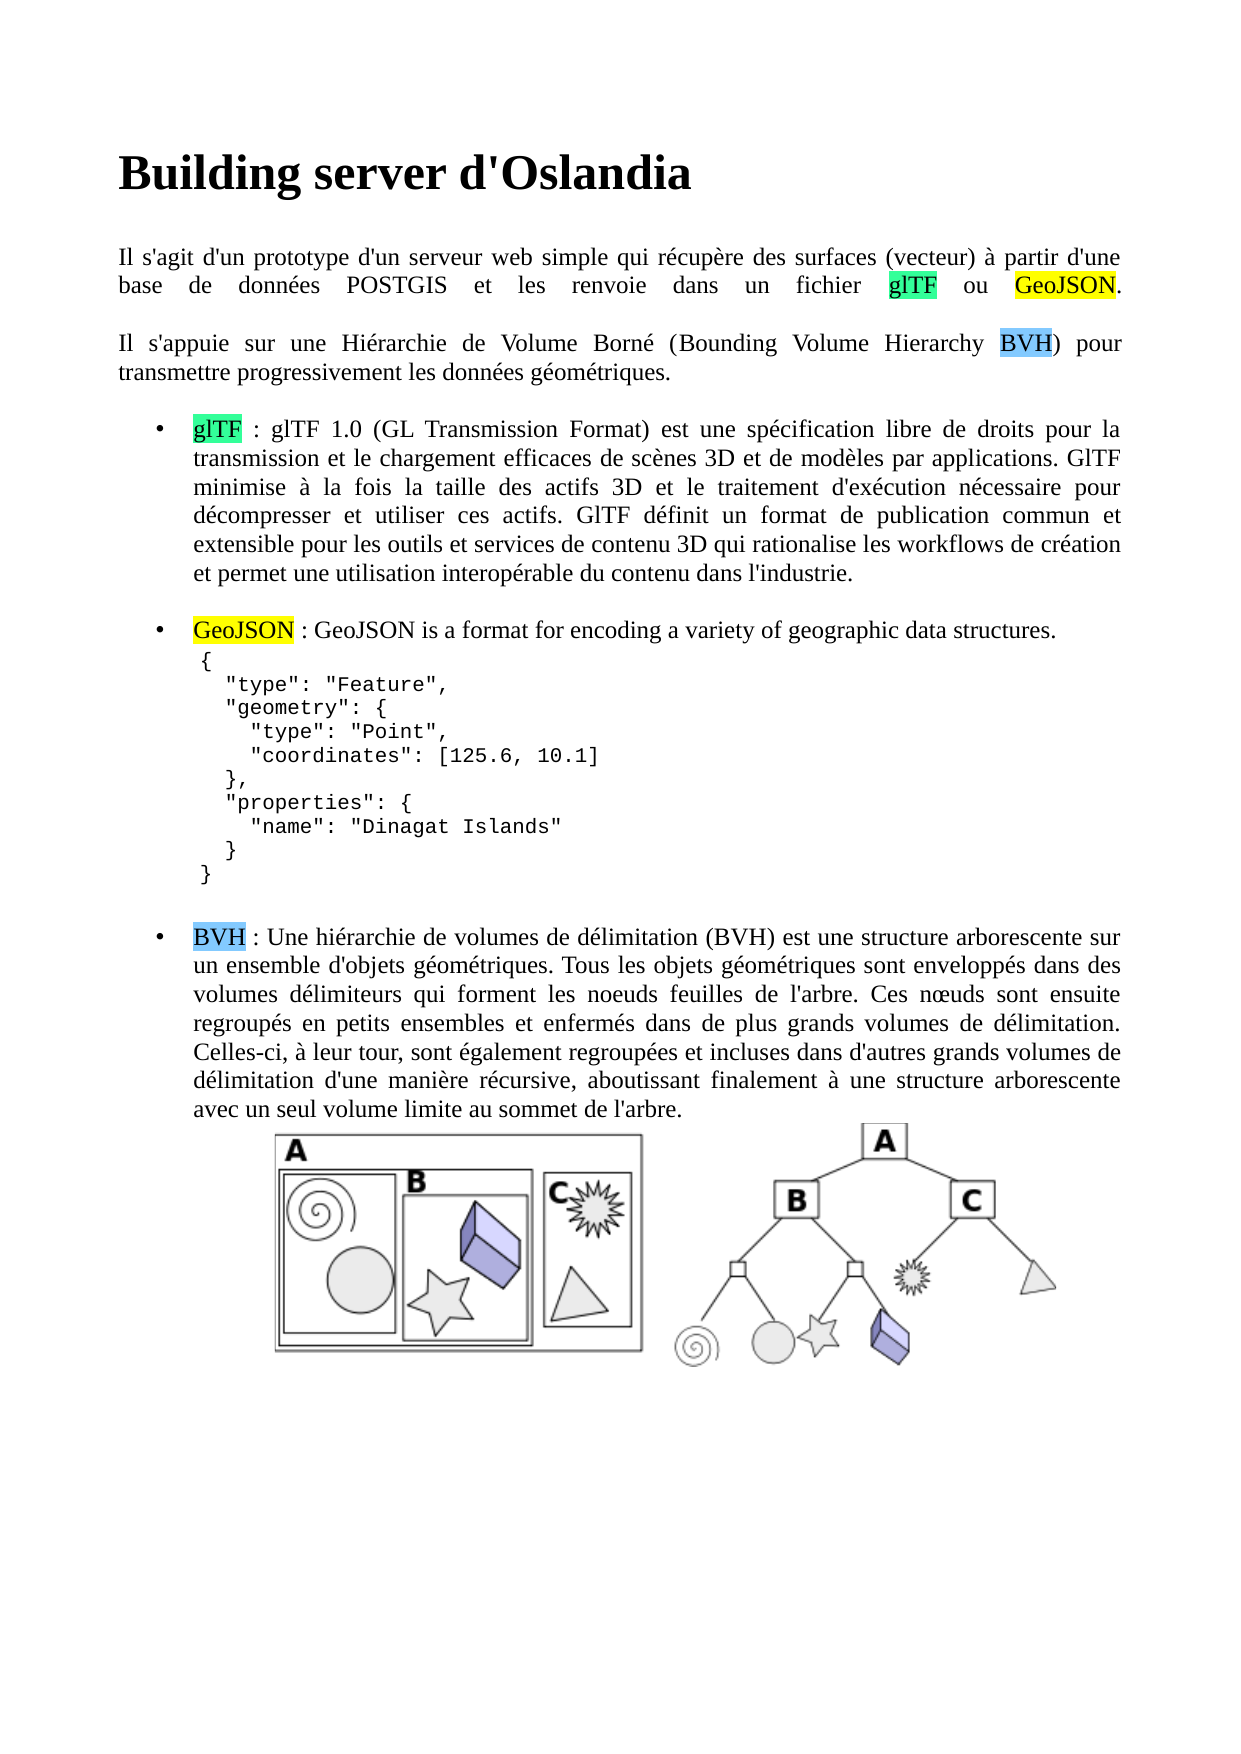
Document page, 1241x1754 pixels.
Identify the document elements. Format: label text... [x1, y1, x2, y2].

list BVH : Une hiérarchie de volumes de délimitation (BVH) est une structure arborescente sur un ensemble d'objets géométriques. Tous les objets géométriques sont enveloppés dans des volumes délimiteurs qui forment les noeuds feuilles de l'arbre. Ces nœuds sont ensuite regroupés en petits ensembles et enfermés dans de plus grands volumes de délimitation. Celles-ci, à leur tour, sont également regroupées et incluses dans d'autres grands volumes de délimitation d'une manière récursive, aboutissant finalement à une structure arborescente avec un seul volume limite au sommet de l'arbre. [156, 922, 1122, 1123]
list glTF : glTF 1.0 (GL Transmission Format) est une spécification libre de droits pour la transmission et le chargement efficaces de scènes 3D et de modèles par applications. GlTF minimise à la fois la taille des actifs 3D et le traitement d'exécution nécessaire pour décompresser et utiliser ces actifs. GlTF définit un format de publication commun et extensible pour les outils et services de contenu 3D qui rationalise les workflows de création et permet une utilisation interopérable du contenu dans l'industrie. [156, 414, 1122, 587]
text Il s'agit d'un prototype d'un serveur web simple qui récupère des surfaces (vecteur) à partir d'une base de données POSTGIS et les renvoie dans un fichier glTF ou GeoJSON. Il s'appuie sur une Hiérarchie de Volume Borné (Bounding Volume Hierarchy BVH) pour transmettre progressivement les données géométriques. [118, 213, 1122, 386]
table_header { "type": "Feature", "geometry": { "type": "Point", "coordinates": [125.6, 10.1] }, "properties": { "name": "Dinagat Islands" } } [194, 644, 1123, 922]
list GeoJSON : GeoJSON is a format for encoding a variety of geographic data structures. [156, 616, 1122, 644]
picture [274, 1123, 1057, 1367]
subtitle Building server d'Oslandia [118, 143, 1122, 201]
